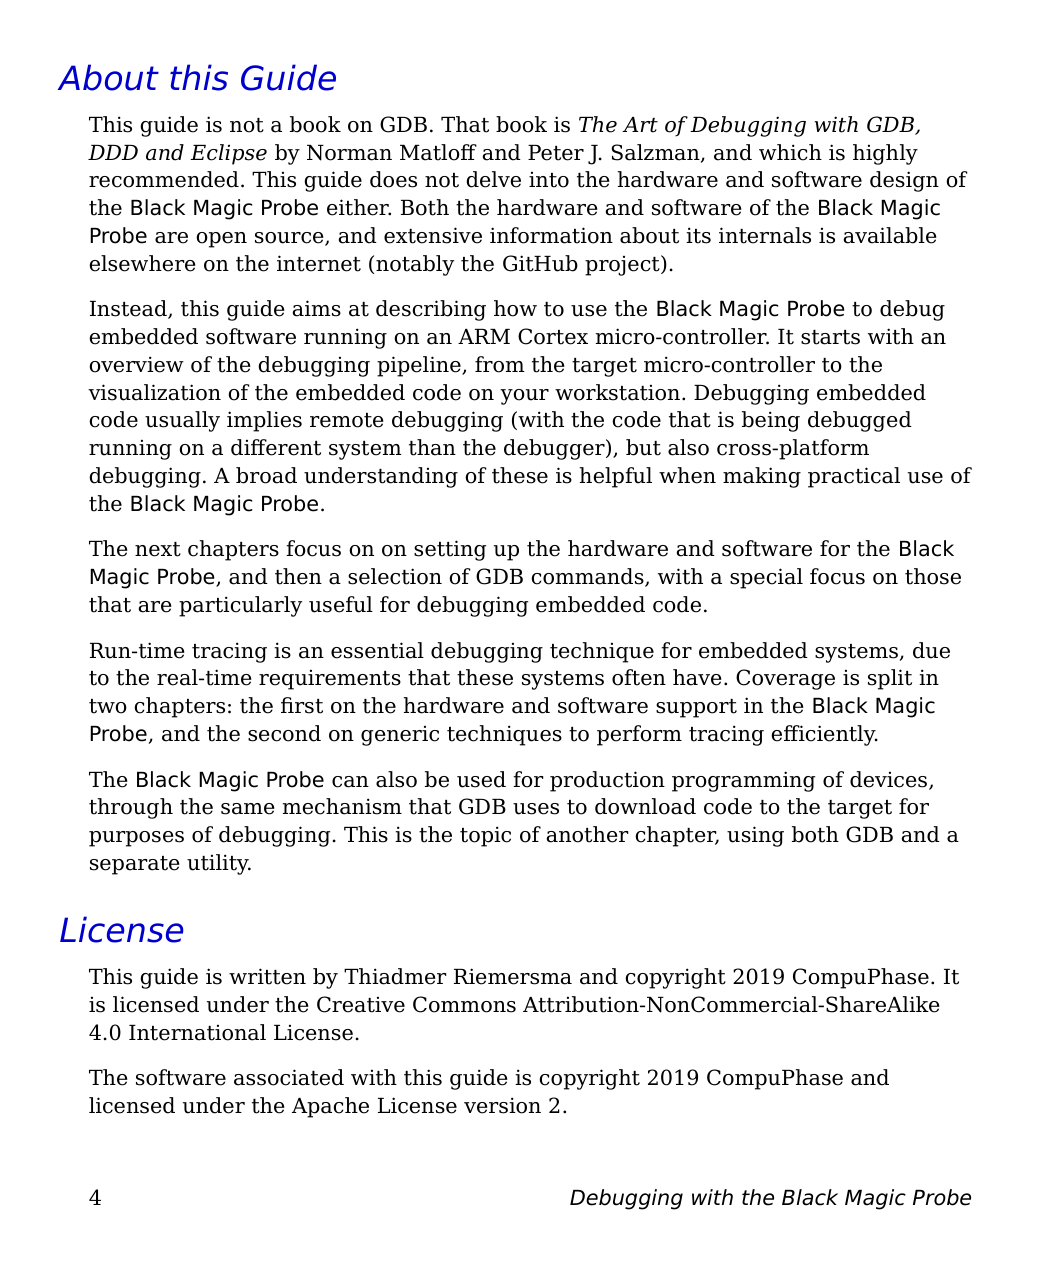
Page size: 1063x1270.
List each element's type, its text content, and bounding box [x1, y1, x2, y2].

text The Black Magic Probe can also be used for production programming of devices, through the same mechanism that GDB uses to download code to the target for purposes of debugging. This is the topic of another chapter, using both GDB and a separate utility. [88, 768, 974, 875]
text This guide is written by Thiadmer Riemersma and copyright 2019 CompuPhase. It is licensed under the Creative Commons Attribution-NonCommercial-ShareAlike 4.0 International License. [88, 965, 974, 1045]
text The software associated with this guide is copyright 2019 CompuPhase and licensed under the Apache License version 2. [88, 1066, 974, 1118]
subtitle About this Guide [59, 59, 974, 98]
subtitle License [59, 911, 974, 950]
text This guide is not a book on GDB. That book is The Art of Debugging with GDB, DDD and Eclipse by Norman Matloff and Peter J. Salzman, and which is highly recommended. This guide does not delve into the hardware and software design of the Black Magic Probe either. Both the hardware and software of the Black Magic Probe are open source, and extensive information about its internals is available elsewhere on the internet (notably the GitHub project). [88, 113, 974, 276]
text The next chapters focus on on setting up the hardware and software for the Black Magic Probe, and then a selection of GDB commands, with a special focus on those that are particularly useful for debugging embedded code. [88, 537, 974, 617]
text Run-time tracing is an essential debugging technique for embedded systems, due to the real-time requirements that these systems often have. Coverage is split in two chapters: the first on the hardware and software support in the Black Magic Probe, and the second on generic techniques to perform tracing efficiently. [88, 639, 974, 746]
text Instead, this guide aims at describing how to use the Black Magic Probe to debug embedded software running on an ARM Cortex micro-controller. It starts with an overview of the debugging pipeline, from the target micro-controller to the visualization of the embedded code on your workstation. Debugging embedded code usually implies remote debugging (with the code that is being debugged running on a different system than the debugger), but also cross-platform debugging. A broad understanding of these is helpful when making practical use of the Black Magic Probe. [88, 297, 974, 516]
